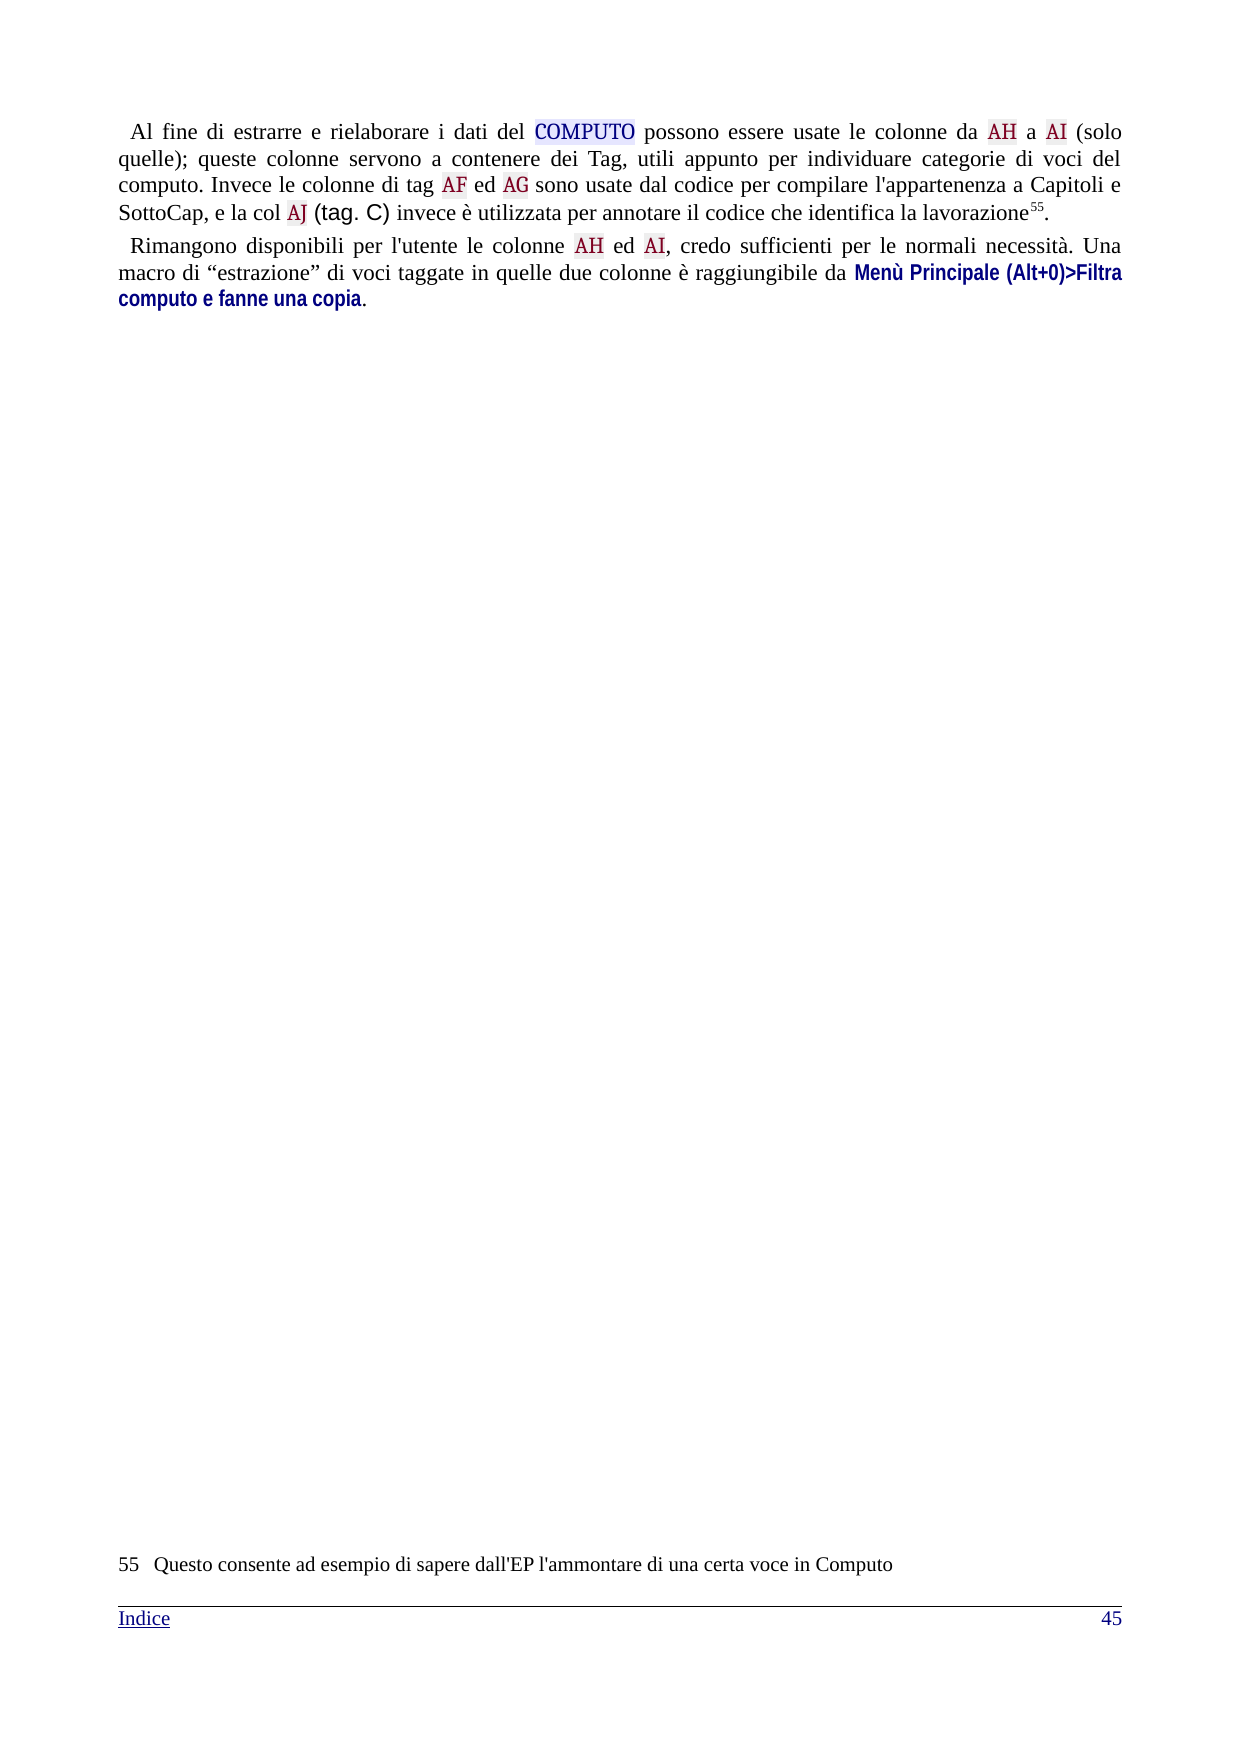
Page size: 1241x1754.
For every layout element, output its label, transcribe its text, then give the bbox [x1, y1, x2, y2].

text Al fine di estrarre e rielaborare i dati del COMPUTO possono essere usate le colonne da AH a AI (solo quelle); queste colonne servono a contenere dei Tag, utili appunto per individuare categorie di voci del computo. Invece le colonne di tag AF ed AG sono usate dal codice per compilare l'appartenenza a Capitoli e SottoCap, e la col AJ (tag. C) invece è utilizzata per annotare il codice che identifica la lavorazione. [118, 118, 1122, 226]
text Rimangono disponibili per l'utente le colonne AH ed AI, credo sufficienti per le normali necessità. Una macro di “estrazione” di voci taggate in quelle due colonne è raggiungibile da Menù Principale (Alt+0)>Filtra computo e fanne una copia. [118, 232, 1122, 312]
text Questo consente ad esempio di sapere dall'EP l'ammontare di una certa voce in Computo [118, 1552, 1122, 1576]
